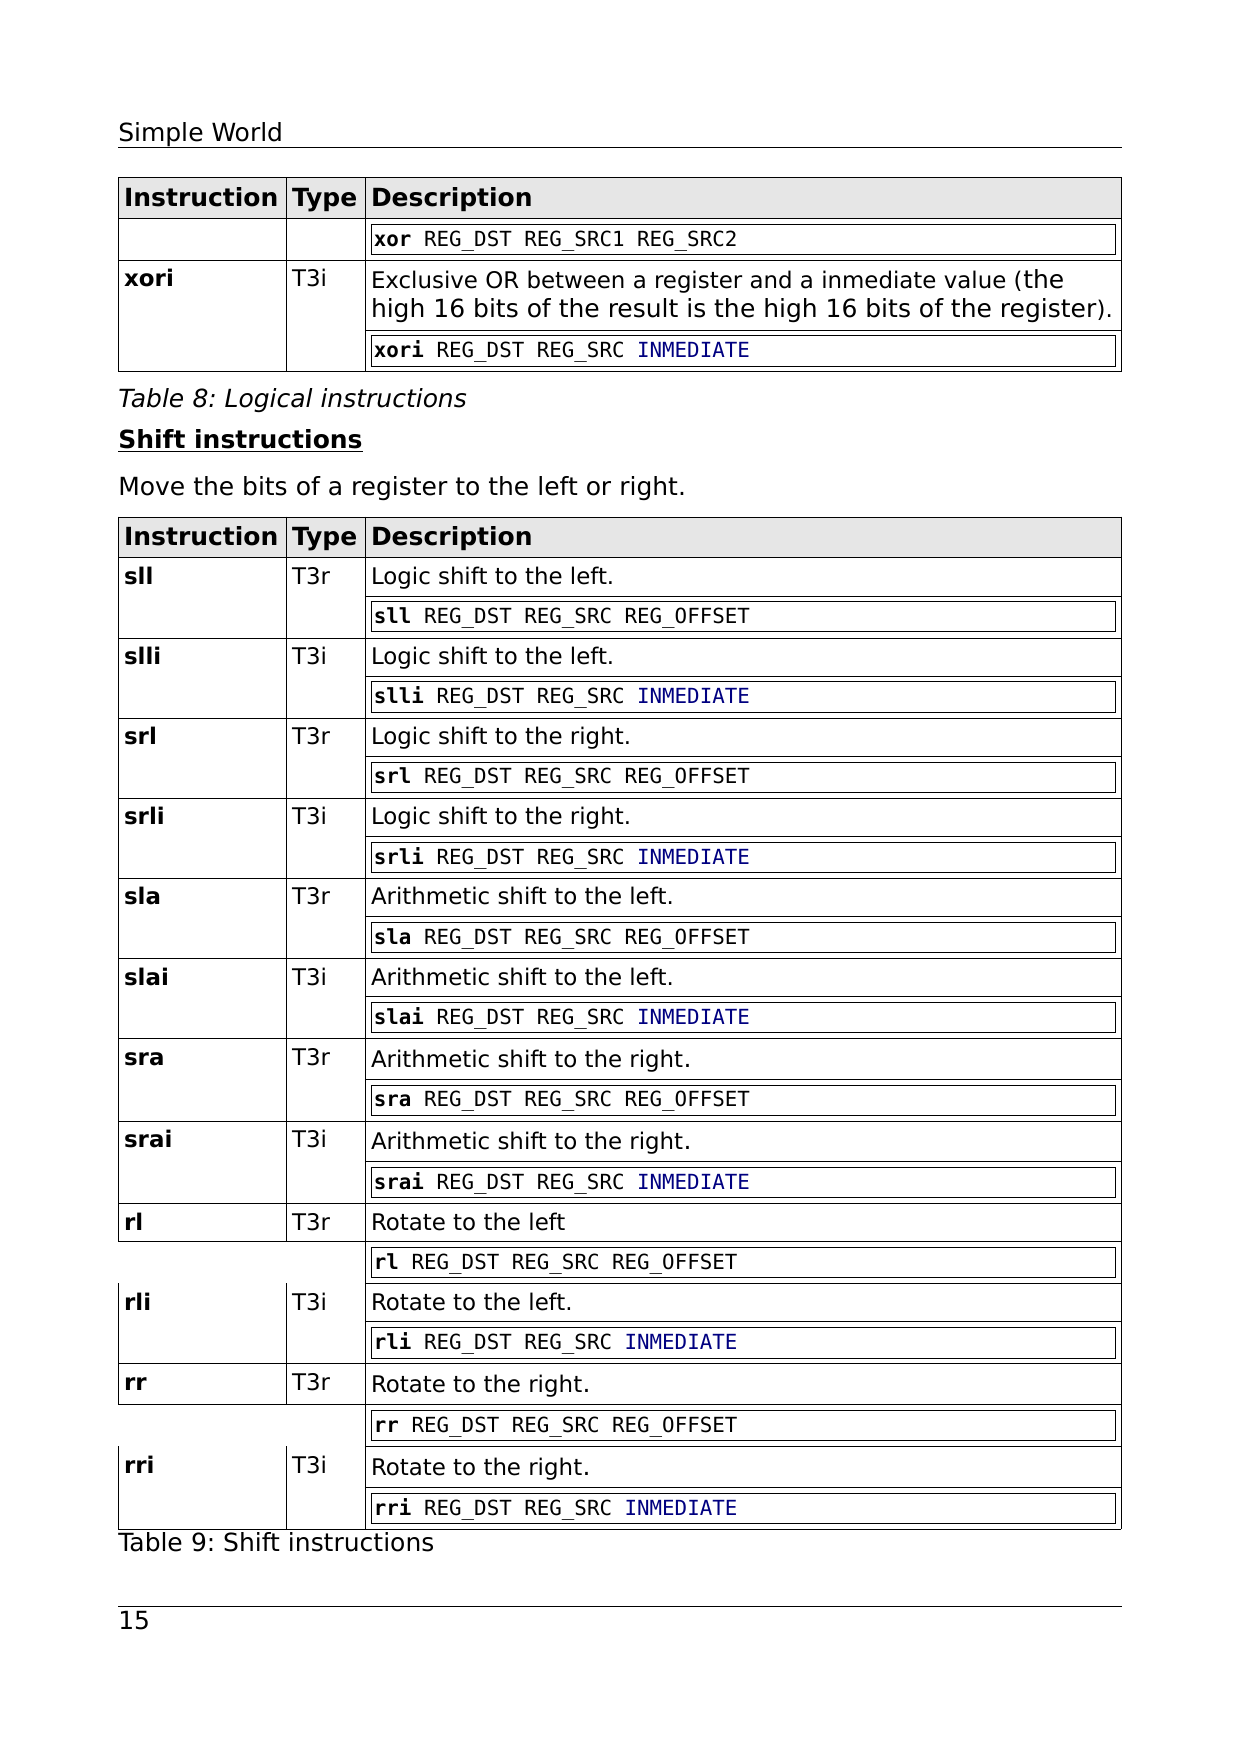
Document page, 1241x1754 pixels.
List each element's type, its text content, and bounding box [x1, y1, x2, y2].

table_cell sra REG_DST REG_SRC REG_OFFSET [366, 1080, 1121, 1121]
text Move the bits of a register to the left or right. [118, 473, 1122, 502]
table_header Exclusive OR between a register and a inmediate value (the high 16 bits of the result is the high 16 bits of the register). [366, 261, 1121, 329]
table_cell rl REG_DST REG_SRC REG_OFFSET [366, 1242, 1121, 1283]
table_header Rotate to the left. [366, 1284, 1121, 1321]
title Shift instructions [118, 426, 1122, 455]
table_header Description [366, 518, 1121, 557]
table_cell sla REG_DST REG_SRC REG_OFFSET [366, 917, 1121, 958]
table_cell T3i [287, 799, 365, 878]
table_header Logic shift to the left. [366, 558, 1121, 596]
table_cell sll [119, 558, 286, 637]
table_cell T3i [287, 959, 365, 1038]
table_cell srl REG_DST REG_SRC REG_OFFSET [366, 757, 1121, 798]
table_header Logic shift to the right. [366, 719, 1121, 756]
table_cell rri [119, 1446, 286, 1528]
table_header Logic shift to the right. [366, 799, 1121, 836]
table_cell srai [119, 1122, 286, 1203]
table_cell T3i [287, 1446, 365, 1528]
table_header Type [287, 178, 365, 218]
table_cell rli REG_DST REG_SRC INMEDIATE [366, 1322, 1121, 1363]
table_header Description [366, 178, 1121, 218]
table_cell slai REG_DST REG_SRC INMEDIATE [366, 997, 1121, 1038]
table_cell rr [119, 1364, 286, 1404]
table_header Arithmetic shift to the right. [366, 1122, 1121, 1161]
table_header Instruction [119, 518, 286, 557]
table_header Logic shift to the left. [366, 639, 1121, 676]
table_cell T3i [287, 1283, 365, 1363]
text Table 8: Logical instructions [118, 384, 1122, 413]
table_cell rli [119, 1283, 286, 1363]
table_cell [287, 219, 365, 260]
table_cell [119, 219, 286, 260]
table_cell srl [119, 719, 286, 798]
table_cell T3r [287, 879, 365, 958]
table_header Arithmetic shift to the right. [366, 1039, 1121, 1079]
table_header Rotate to the right. [366, 1447, 1121, 1487]
table_cell T3r [287, 1204, 365, 1241]
table_cell T3i [287, 1122, 365, 1203]
table_cell srli REG_DST REG_SRC INMEDIATE [366, 837, 1121, 878]
table_cell rl [119, 1204, 286, 1241]
table_cell sla [119, 879, 286, 958]
table_cell slli [119, 639, 286, 717]
table_cell T3r [287, 1364, 365, 1404]
table_cell slai [119, 959, 286, 1038]
table_cell sra [119, 1039, 286, 1121]
table_cell sll REG_DST REG_SRC REG_OFFSET [366, 597, 1121, 637]
table_cell slli REG_DST REG_SRC INMEDIATE [366, 677, 1121, 717]
table_cell srli [119, 799, 286, 878]
table_header Arithmetic shift to the left. [366, 959, 1121, 996]
table_header Rotate to the right. [366, 1364, 1121, 1404]
table_cell rr REG_DST REG_SRC REG_OFFSET [366, 1405, 1121, 1446]
text Table 9: Shift instructions [118, 1529, 1122, 1558]
table_cell T3r [287, 558, 365, 637]
table_header Rotate to the left [366, 1204, 1121, 1241]
table_cell xor REG_DST REG_SRC1 REG_SRC2 [366, 219, 1121, 260]
table_cell xori [119, 261, 286, 371]
table_cell T3i [287, 261, 365, 371]
table_cell xori REG_DST REG_SRC INMEDIATE [366, 331, 1121, 371]
table_cell T3r [287, 719, 365, 798]
table_header Instruction [119, 178, 286, 218]
table_cell rri REG_DST REG_SRC INMEDIATE [366, 1488, 1121, 1528]
table_cell T3i [287, 639, 365, 717]
table_header Type [287, 518, 365, 557]
table_cell T3r [287, 1039, 365, 1121]
table_header Arithmetic shift to the left. [366, 879, 1121, 916]
table_cell srai REG_DST REG_SRC INMEDIATE [366, 1162, 1121, 1203]
